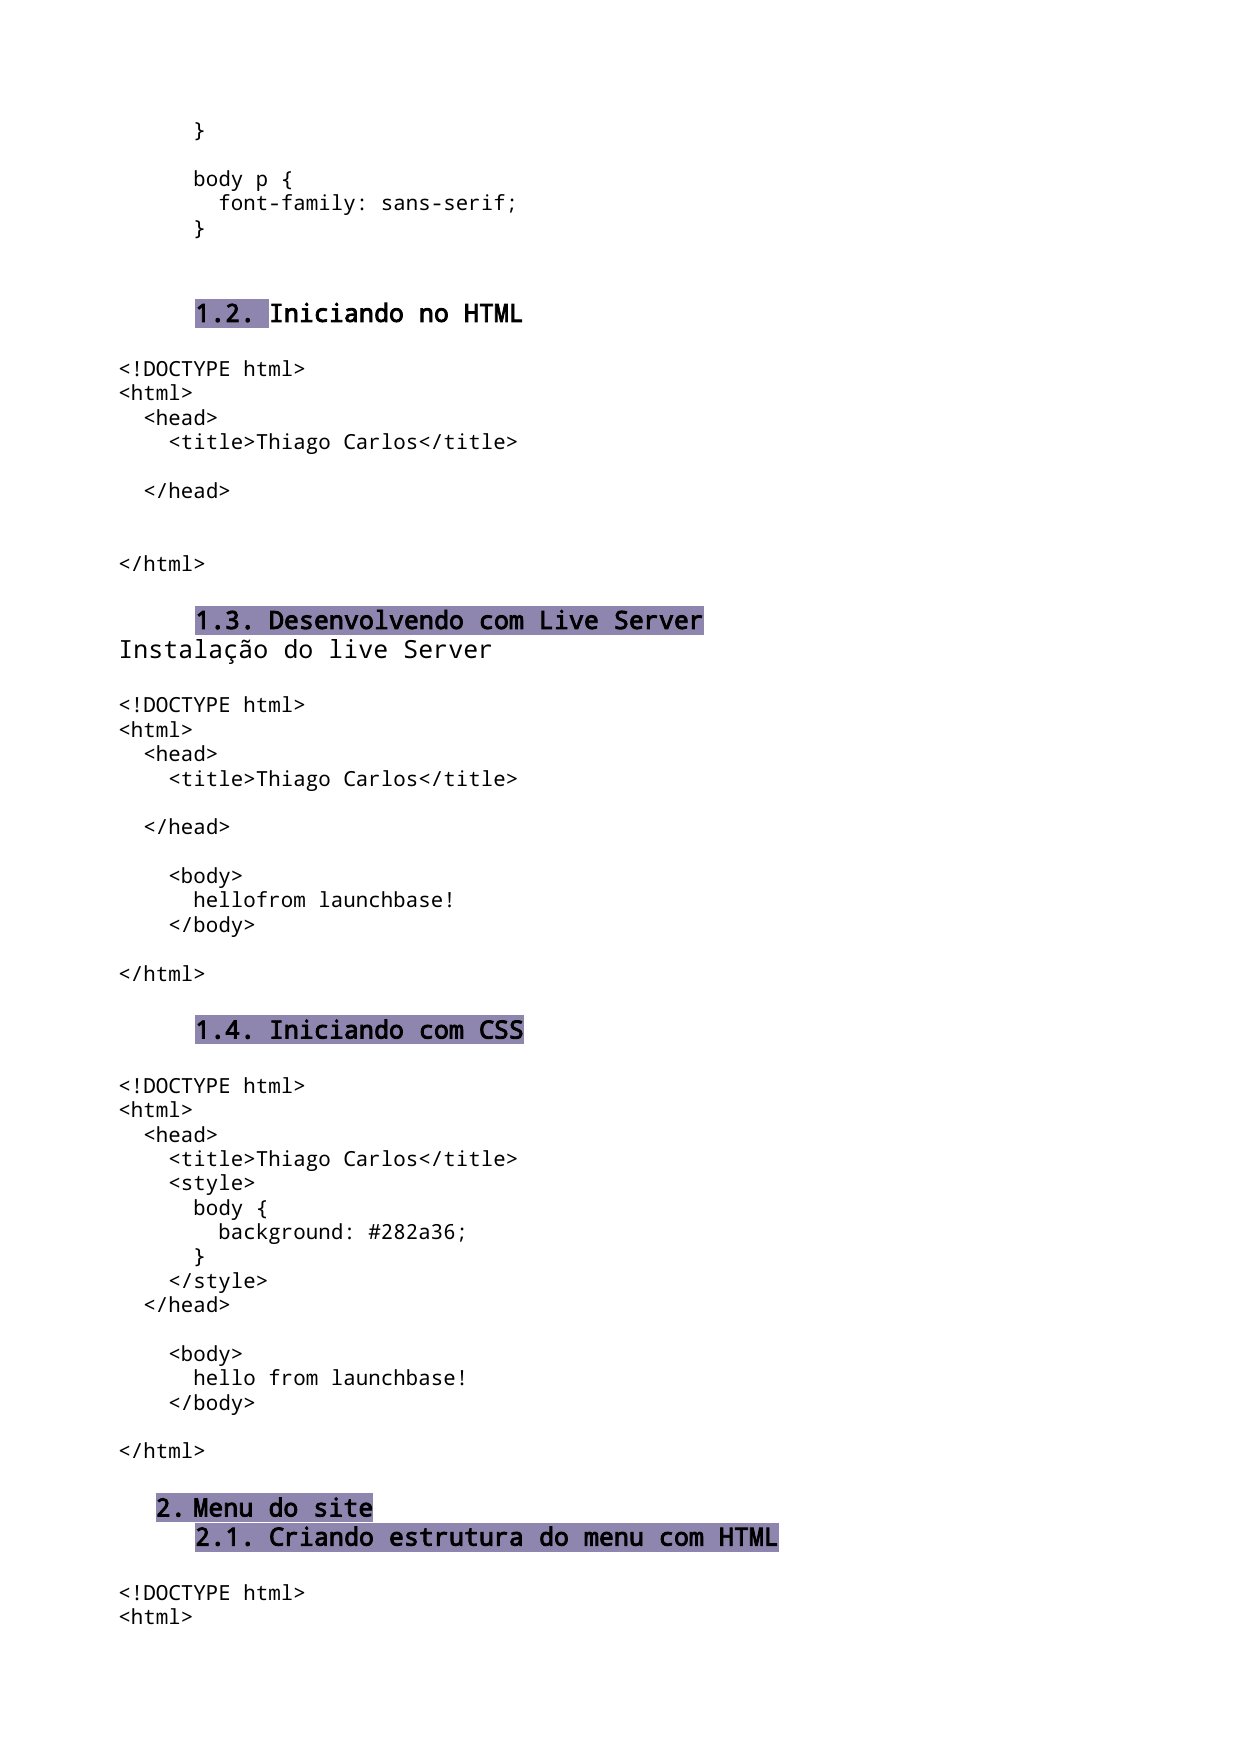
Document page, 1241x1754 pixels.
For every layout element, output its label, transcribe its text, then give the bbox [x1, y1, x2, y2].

text </html> [118, 1439, 1122, 1464]
text <head> [118, 742, 1122, 767]
text hello from launchbase! [118, 1366, 1122, 1391]
text </html> [118, 552, 1122, 576]
text <!DOCTYPE html> [118, 693, 1122, 718]
text } [118, 118, 1122, 142]
text <head> [118, 1123, 1122, 1147]
text } [118, 216, 1122, 240]
text <!DOCTYPE html> [118, 357, 1122, 381]
text <html> [118, 718, 1122, 742]
text </head> [118, 479, 1122, 503]
text </head> [118, 1293, 1122, 1318]
text <!DOCTYPE html> [118, 1074, 1122, 1098]
text <head> [118, 406, 1122, 430]
text <title>Thiago Carlos</title> [118, 767, 1122, 791]
text background: #282a36; [118, 1220, 1122, 1244]
text } [118, 1244, 1122, 1269]
list Instalação do live Server [118, 635, 1122, 664]
text <!DOCTYPE html> [118, 1581, 1122, 1605]
text <body> [118, 864, 1122, 888]
text </body> [118, 1391, 1122, 1415]
text body { [118, 1196, 1122, 1220]
list Criando estrutura do menu com HTML [195, 1522, 1122, 1552]
list Desenvolvendo com Live Server [269, 606, 1122, 635]
text body p { [118, 167, 1122, 191]
text </style> [118, 1269, 1122, 1293]
text <title>Thiago Carlos</title> [118, 1147, 1122, 1171]
text <html> [118, 1605, 1122, 1630]
list Menu do site [193, 1493, 1122, 1522]
text </html> [118, 962, 1122, 986]
list Iniciando com CSS [269, 1015, 1122, 1044]
text <html> [118, 1098, 1122, 1123]
text hellofrom launchbase! [118, 888, 1122, 913]
text </body> [118, 913, 1122, 937]
text <html> [118, 381, 1122, 406]
text <title>Thiago Carlos</title> [118, 430, 1122, 454]
list Iniciando no HTML [195, 298, 1122, 328]
text <body> [118, 1342, 1122, 1366]
text font-family: sans-serif; [118, 191, 1122, 216]
text </head> [118, 815, 1122, 840]
text <style> [118, 1171, 1122, 1196]
